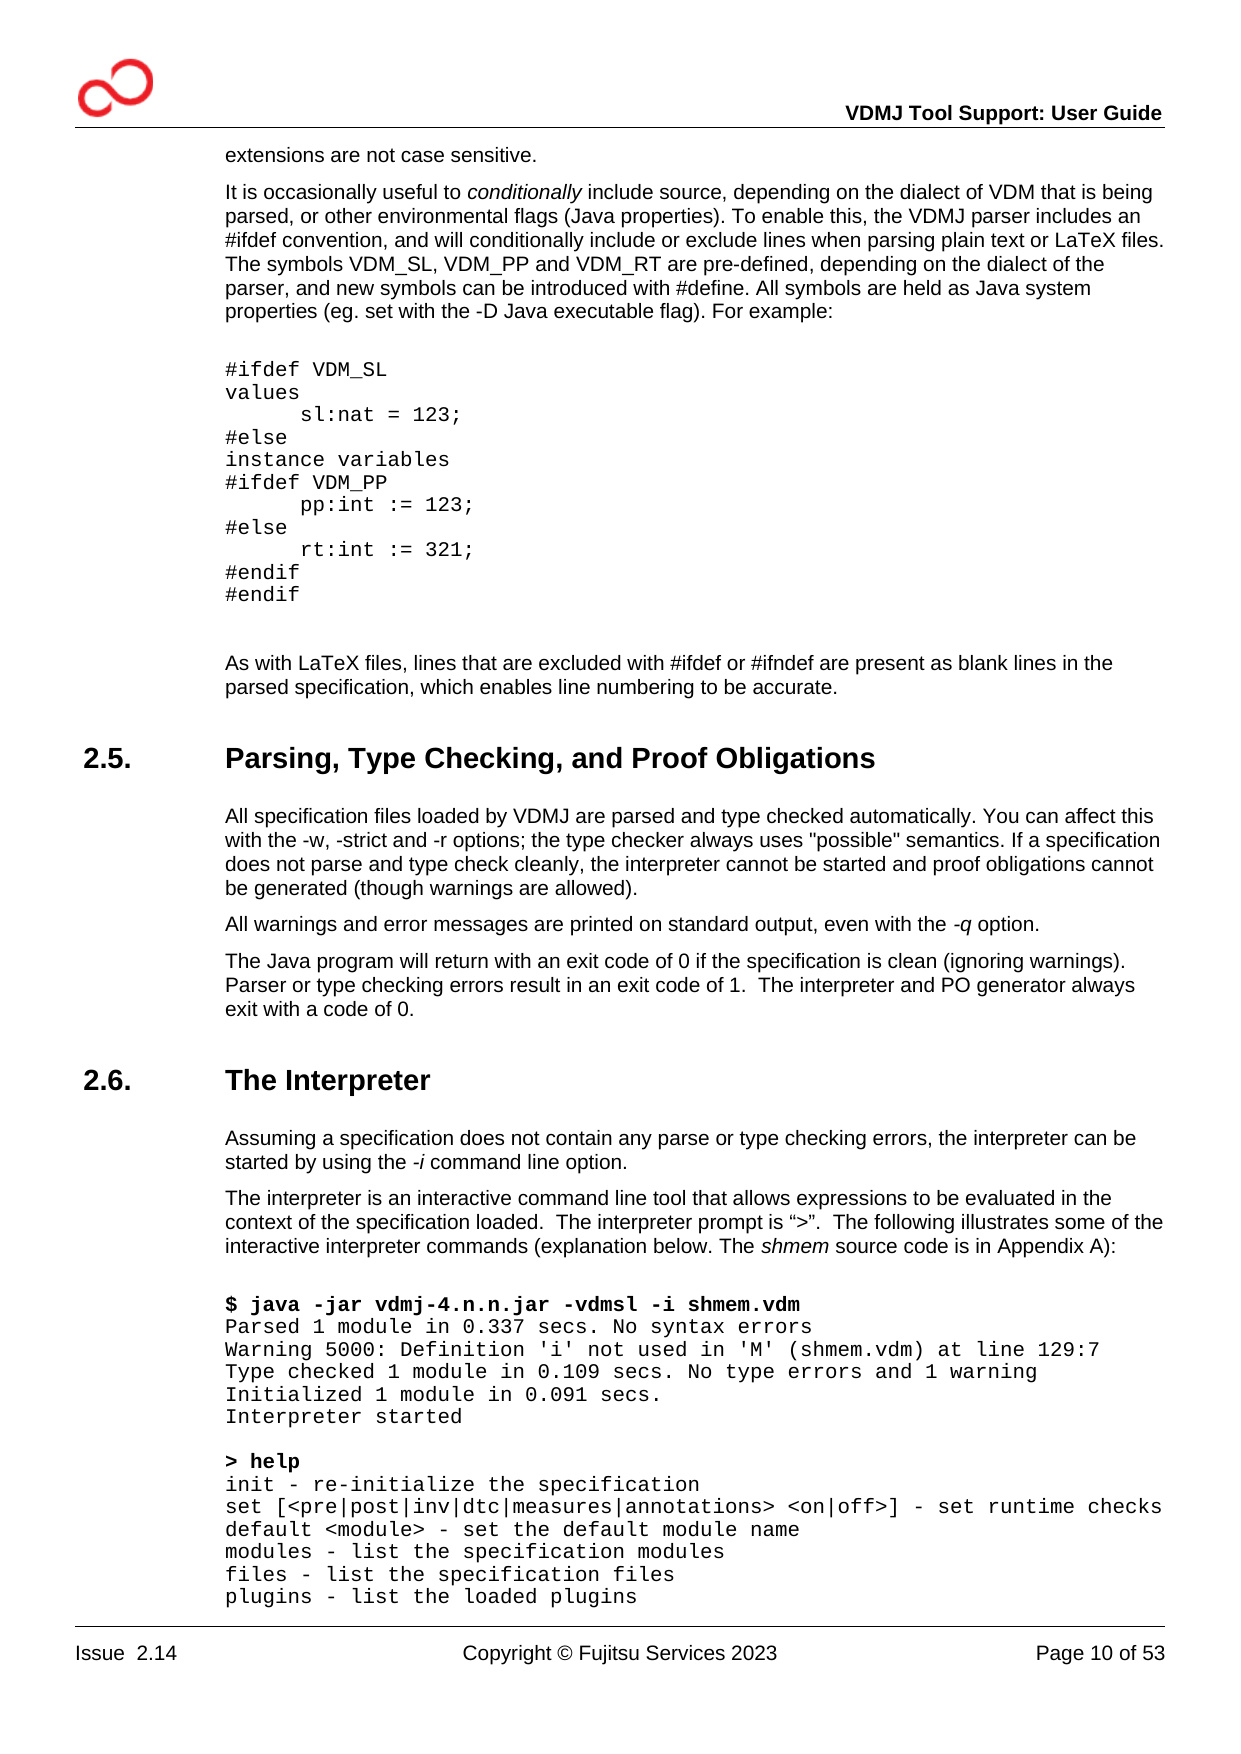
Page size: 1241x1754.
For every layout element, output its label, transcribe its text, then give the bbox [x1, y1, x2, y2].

text #ifdef VDM_SL [225, 359, 1165, 381]
text > help [225, 1451, 1165, 1473]
text #else [225, 426, 1165, 449]
text plugins - list the loaded plugins [225, 1586, 1165, 1608]
text #endif [225, 584, 1165, 606]
text rt:int := 321; [225, 539, 1165, 561]
text init - re-initialize the specification [225, 1473, 1165, 1496]
text files - list the specification files [225, 1563, 1165, 1586]
text set [<pre|post|inv|dtc|measures|annotations> <on|off>] - set runtime checks [225, 1496, 1165, 1518]
text Type checked 1 module in 0.109 secs. No type errors and 1 warning [225, 1361, 1165, 1383]
text The Java program will return with an exit code of 0 if the specification is clean (ignoring warnings). Parser or type checking errors result in an exit code of 1. The interpreter and PO generator always exit with a code of 0. [225, 949, 1165, 1021]
text sl:nat = 123; [225, 404, 1165, 426]
subtitle The Interpreter [75, 1063, 1165, 1096]
text modules - list the specification modules [225, 1541, 1165, 1563]
text extensions are not case sensitive. [225, 143, 1165, 167]
text All warnings and error messages are printed on standard output, even with the -q option. [225, 913, 1165, 937]
text All specification files loaded by VDMJ are parsed and type checked automatically. You can affect this with the -w, -strict and -r options; the type checker always uses "possible" semantics. If a specification does not parse and type check cleanly, the interpreter cannot be started and proof obligations cannot be generated (though warnings are allowed). [225, 804, 1165, 900]
text #else [225, 516, 1165, 539]
text #ifdef VDM_PP [225, 471, 1165, 494]
text Warning 5000: Definition 'i' not used in 'M' (shmem.vdm) at line 129:7 [225, 1338, 1165, 1361]
text default <module> - set the default module name [225, 1518, 1165, 1541]
text values [225, 381, 1165, 404]
text Parsed 1 module in 0.337 secs. No syntax errors [225, 1316, 1165, 1338]
text Assuming a specification does not contain any parse or type checking errors, the interpreter can be started by using the -i command line option. [225, 1126, 1165, 1174]
picture [78, 52, 153, 127]
text pp:int := 123; [225, 494, 1165, 516]
text instance variables [225, 449, 1165, 471]
text $ java -jar vdmj-4.n.n.jar -vdmsl -i shmem.vdm [225, 1293, 1165, 1316]
text #endif [225, 561, 1165, 584]
text Initialized 1 module in 0.091 secs. [225, 1383, 1165, 1406]
text It is occasionally useful to conditionally include source, depending on the dialect of VDM that is being parsed, or other environmental flags (Java properties). To enable this, the VDMJ parser includes an #ifdef convention, and will conditionally include or exclude lines when parsing plain text or LaTeX files. The symbols VDM_SL, VDM_PP and VDM_RT are pre-defined, depending on the dialect of the parser, and new symbols can be introduced with #define. All symbols are held as Java system properties (eg. set with the -D Java executable flag). For example: [225, 180, 1165, 324]
subtitle Parsing, Type Checking, and Proof Obligations [75, 742, 1165, 774]
text As with LaTeX files, lines that are excluded with #ifdef or #ifndef are present as blank lines in the parsed specification, which enables line numbering to be accurate. [225, 651, 1165, 699]
text The interpreter is an interactive command line tool that allows expressions to be evaluated in the context of the specification loaded. The interpreter prompt is “>”. The following illustrates some of the interactive interpreter commands (explanation below. The shmem source code is in Appendix A): [225, 1186, 1165, 1258]
text Interpreter started [225, 1406, 1165, 1428]
